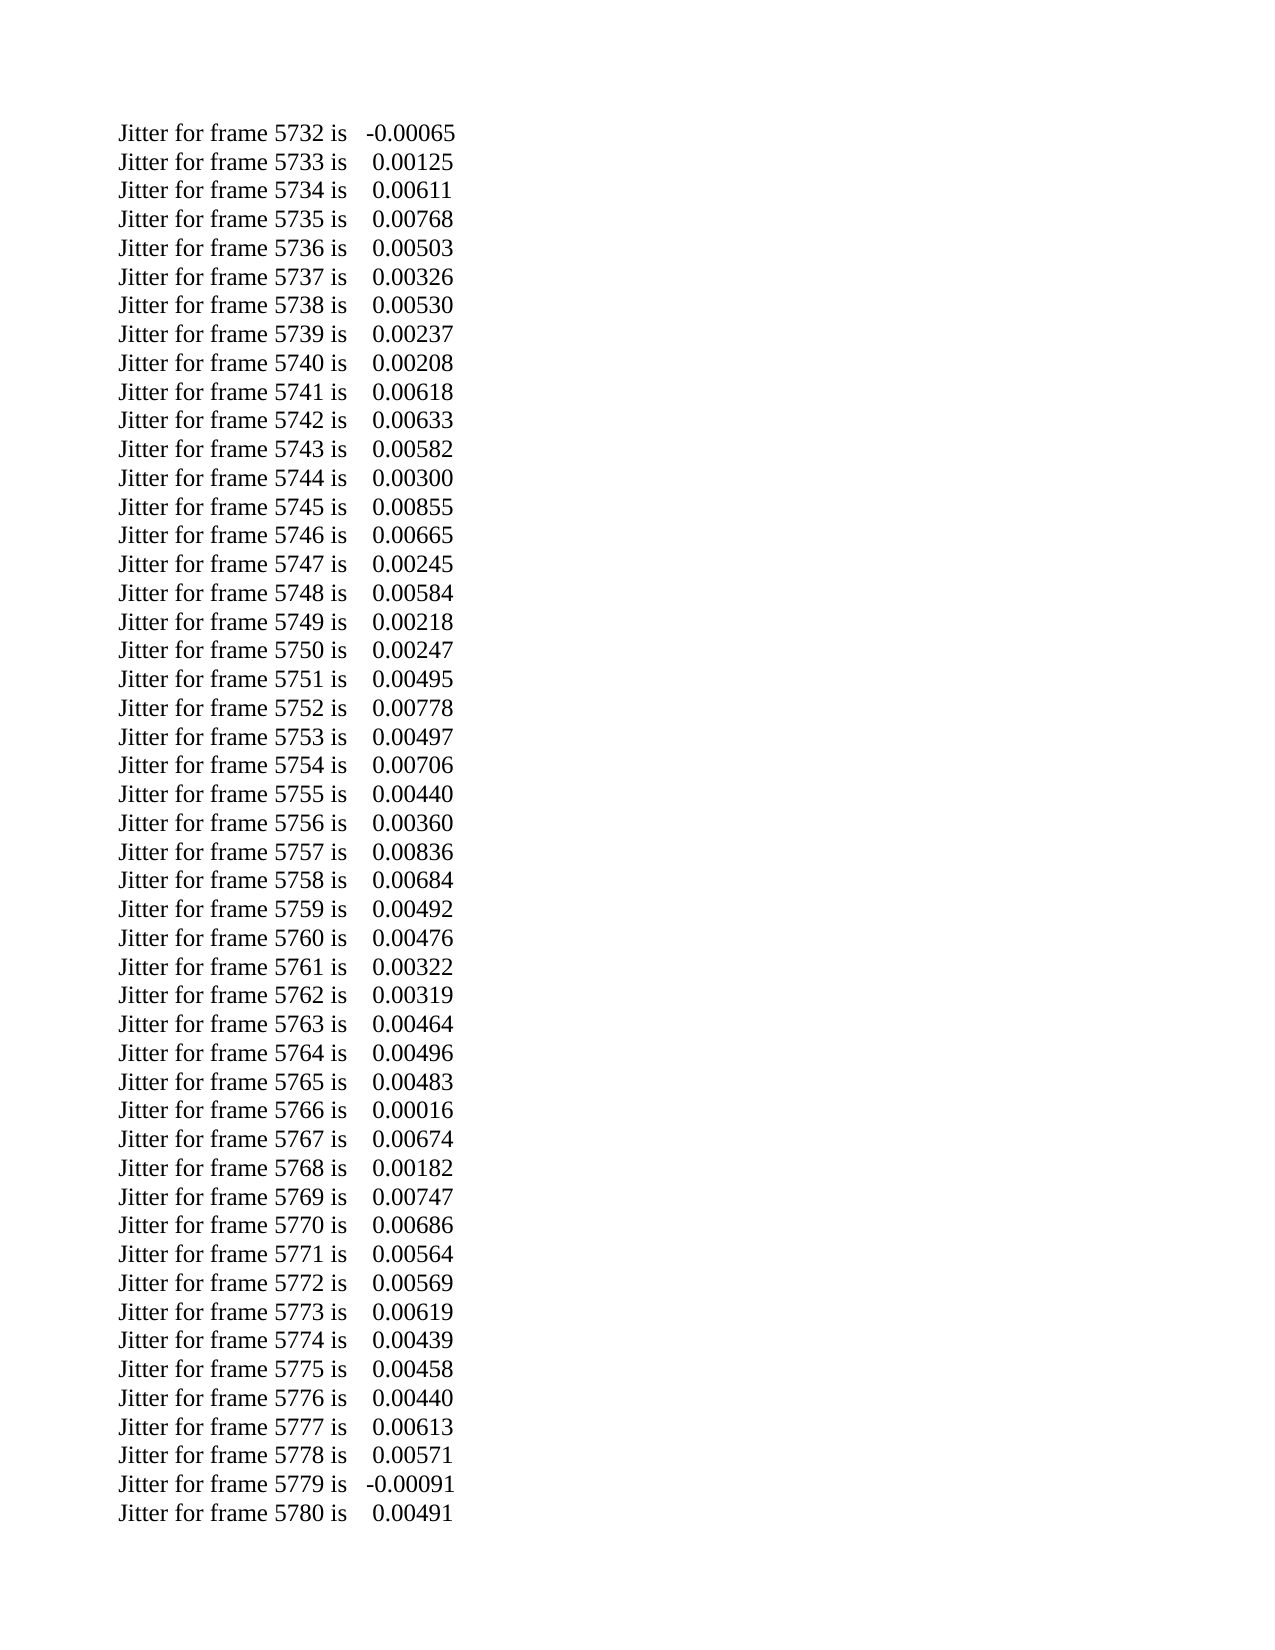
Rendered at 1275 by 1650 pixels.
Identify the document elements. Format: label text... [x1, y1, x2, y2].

text Jitter for frame 5755 is 0.00440 [118, 779, 1157, 808]
text Jitter for frame 5737 is 0.00326 [118, 262, 1157, 291]
text Jitter for frame 5780 is 0.00491 [118, 1498, 1157, 1527]
text Jitter for frame 5763 is 0.00464 [118, 1009, 1157, 1038]
text Jitter for frame 5735 is 0.00768 [118, 204, 1157, 233]
text Jitter for frame 5749 is 0.00218 [118, 607, 1157, 636]
text Jitter for frame 5757 is 0.00836 [118, 837, 1157, 866]
text Jitter for frame 5736 is 0.00503 [118, 233, 1157, 262]
text Jitter for frame 5746 is 0.00665 [118, 521, 1157, 549]
text Jitter for frame 5739 is 0.00237 [118, 319, 1157, 348]
text Jitter for frame 5753 is 0.00497 [118, 722, 1157, 751]
text Jitter for frame 5775 is 0.00458 [118, 1354, 1157, 1383]
text Jitter for frame 5770 is 0.00686 [118, 1211, 1157, 1239]
text Jitter for frame 5768 is 0.00182 [118, 1153, 1157, 1182]
text Jitter for frame 5772 is 0.00569 [118, 1268, 1157, 1297]
text Jitter for frame 5751 is 0.00495 [118, 664, 1157, 693]
text Jitter for frame 5754 is 0.00706 [118, 751, 1157, 779]
text Jitter for frame 5773 is 0.00619 [118, 1297, 1157, 1326]
text Jitter for frame 5756 is 0.00360 [118, 808, 1157, 837]
text Jitter for frame 5766 is 0.00016 [118, 1096, 1157, 1124]
text Jitter for frame 5741 is 0.00618 [118, 377, 1157, 406]
text Jitter for frame 5762 is 0.00319 [118, 981, 1157, 1009]
text Jitter for frame 5743 is 0.00582 [118, 434, 1157, 463]
text Jitter for frame 5745 is 0.00855 [118, 492, 1157, 521]
text Jitter for frame 5771 is 0.00564 [118, 1239, 1157, 1268]
text Jitter for frame 5744 is 0.00300 [118, 463, 1157, 492]
text Jitter for frame 5761 is 0.00322 [118, 952, 1157, 981]
text Jitter for frame 5769 is 0.00747 [118, 1182, 1157, 1211]
text Jitter for frame 5742 is 0.00633 [118, 406, 1157, 434]
text Jitter for frame 5777 is 0.00613 [118, 1412, 1157, 1441]
text Jitter for frame 5748 is 0.00584 [118, 578, 1157, 607]
text Jitter for frame 5778 is 0.00571 [118, 1441, 1157, 1469]
text Jitter for frame 5733 is 0.00125 [118, 147, 1157, 176]
text Jitter for frame 5758 is 0.00684 [118, 866, 1157, 894]
text Jitter for frame 5774 is 0.00439 [118, 1326, 1157, 1354]
text Jitter for frame 5767 is 0.00674 [118, 1124, 1157, 1153]
text Jitter for frame 5779 is -0.00091 [118, 1469, 1157, 1498]
text Jitter for frame 5732 is -0.00065 [118, 118, 1157, 147]
text Jitter for frame 5747 is 0.00245 [118, 549, 1157, 578]
text Jitter for frame 5776 is 0.00440 [118, 1383, 1157, 1412]
text Jitter for frame 5734 is 0.00611 [118, 176, 1157, 204]
text Jitter for frame 5764 is 0.00496 [118, 1038, 1157, 1067]
text Jitter for frame 5750 is 0.00247 [118, 636, 1157, 664]
text Jitter for frame 5765 is 0.00483 [118, 1067, 1157, 1096]
text Jitter for frame 5760 is 0.00476 [118, 923, 1157, 952]
text Jitter for frame 5759 is 0.00492 [118, 894, 1157, 923]
text Jitter for frame 5738 is 0.00530 [118, 291, 1157, 319]
text Jitter for frame 5740 is 0.00208 [118, 348, 1157, 377]
text Jitter for frame 5752 is 0.00778 [118, 693, 1157, 722]
